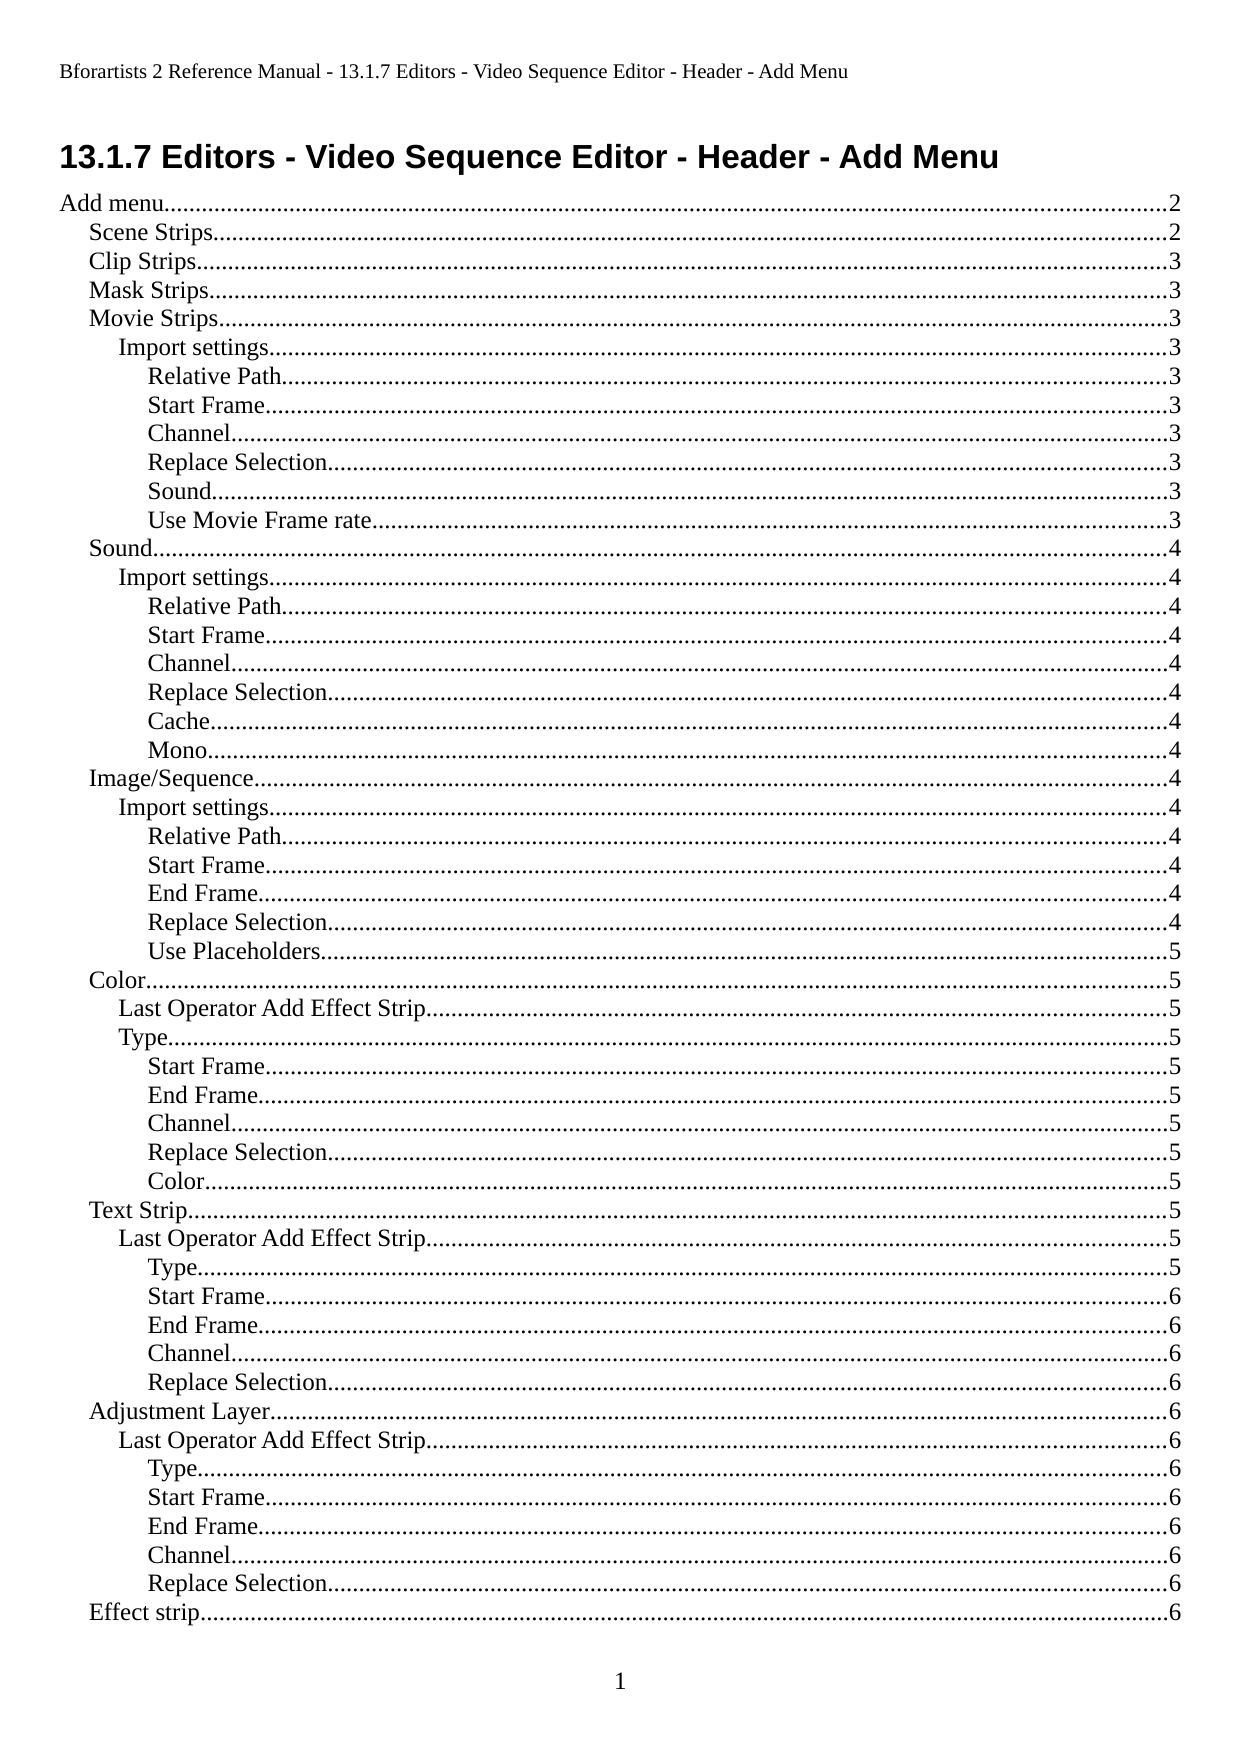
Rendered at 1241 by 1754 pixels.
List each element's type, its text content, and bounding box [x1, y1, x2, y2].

text Replace Selection 5 [147, 1137, 1181, 1166]
text Sound 4 [88, 533, 1181, 562]
text Color 5 [88, 965, 1181, 993]
text Replace Selection 4 [147, 677, 1181, 706]
text Replace Selection 4 [147, 907, 1181, 936]
text Import settings 3 [118, 332, 1181, 361]
text Sound 3 [147, 476, 1181, 505]
text Image/Sequence 4 [88, 763, 1181, 792]
text Channel 3 [147, 418, 1181, 447]
text Last Operator Add Effect Strip 5 [118, 993, 1181, 1022]
text Relative Path 3 [147, 361, 1181, 390]
text Scene Strips 2 [88, 217, 1181, 246]
text Clip Strips 3 [88, 246, 1181, 275]
text End Frame 4 [147, 878, 1181, 907]
text Use Movie Frame rate 3 [147, 505, 1181, 533]
text Text Strip 5 [88, 1195, 1181, 1223]
text Start Frame 4 [147, 620, 1181, 648]
text Movie Strips 3 [88, 303, 1181, 332]
text Color 5 [147, 1166, 1181, 1195]
text Adjustment Layer 6 [88, 1396, 1181, 1425]
text End Frame 6 [147, 1511, 1181, 1540]
text Start Frame 5 [147, 1051, 1181, 1080]
text Channel 6 [147, 1540, 1181, 1568]
text Type 5 [118, 1022, 1181, 1051]
text Import settings 4 [118, 562, 1181, 591]
text Replace Selection 6 [147, 1568, 1181, 1597]
text Channel 4 [147, 648, 1181, 677]
text Add menu 2 [59, 188, 1181, 217]
text Relative Path 4 [147, 591, 1181, 620]
subtitle 13.1.7 Editors - Video Sequence Editor - Header - Add Menu [59, 138, 1181, 176]
text Last Operator Add Effect Strip 5 [118, 1223, 1181, 1252]
text End Frame 6 [147, 1310, 1181, 1338]
text Type 6 [147, 1453, 1181, 1482]
text Start Frame 4 [147, 850, 1181, 878]
text Type 5 [147, 1252, 1181, 1281]
text Replace Selection 3 [147, 447, 1181, 476]
text Relative Path 4 [147, 821, 1181, 850]
text Channel 5 [147, 1108, 1181, 1137]
text Channel 6 [147, 1338, 1181, 1367]
text Start Frame 6 [147, 1281, 1181, 1310]
text Use Placeholders 5 [147, 936, 1181, 965]
text Cache 4 [147, 706, 1181, 735]
text Replace Selection 6 [147, 1367, 1181, 1396]
text Import settings 4 [118, 792, 1181, 821]
text End Frame 5 [147, 1080, 1181, 1108]
text Mono 4 [147, 735, 1181, 763]
text Start Frame 3 [147, 390, 1181, 418]
text Effect strip 6 [88, 1597, 1181, 1626]
text Start Frame 6 [147, 1482, 1181, 1511]
text Mask Strips 3 [88, 275, 1181, 303]
text Last Operator Add Effect Strip 6 [118, 1425, 1181, 1453]
